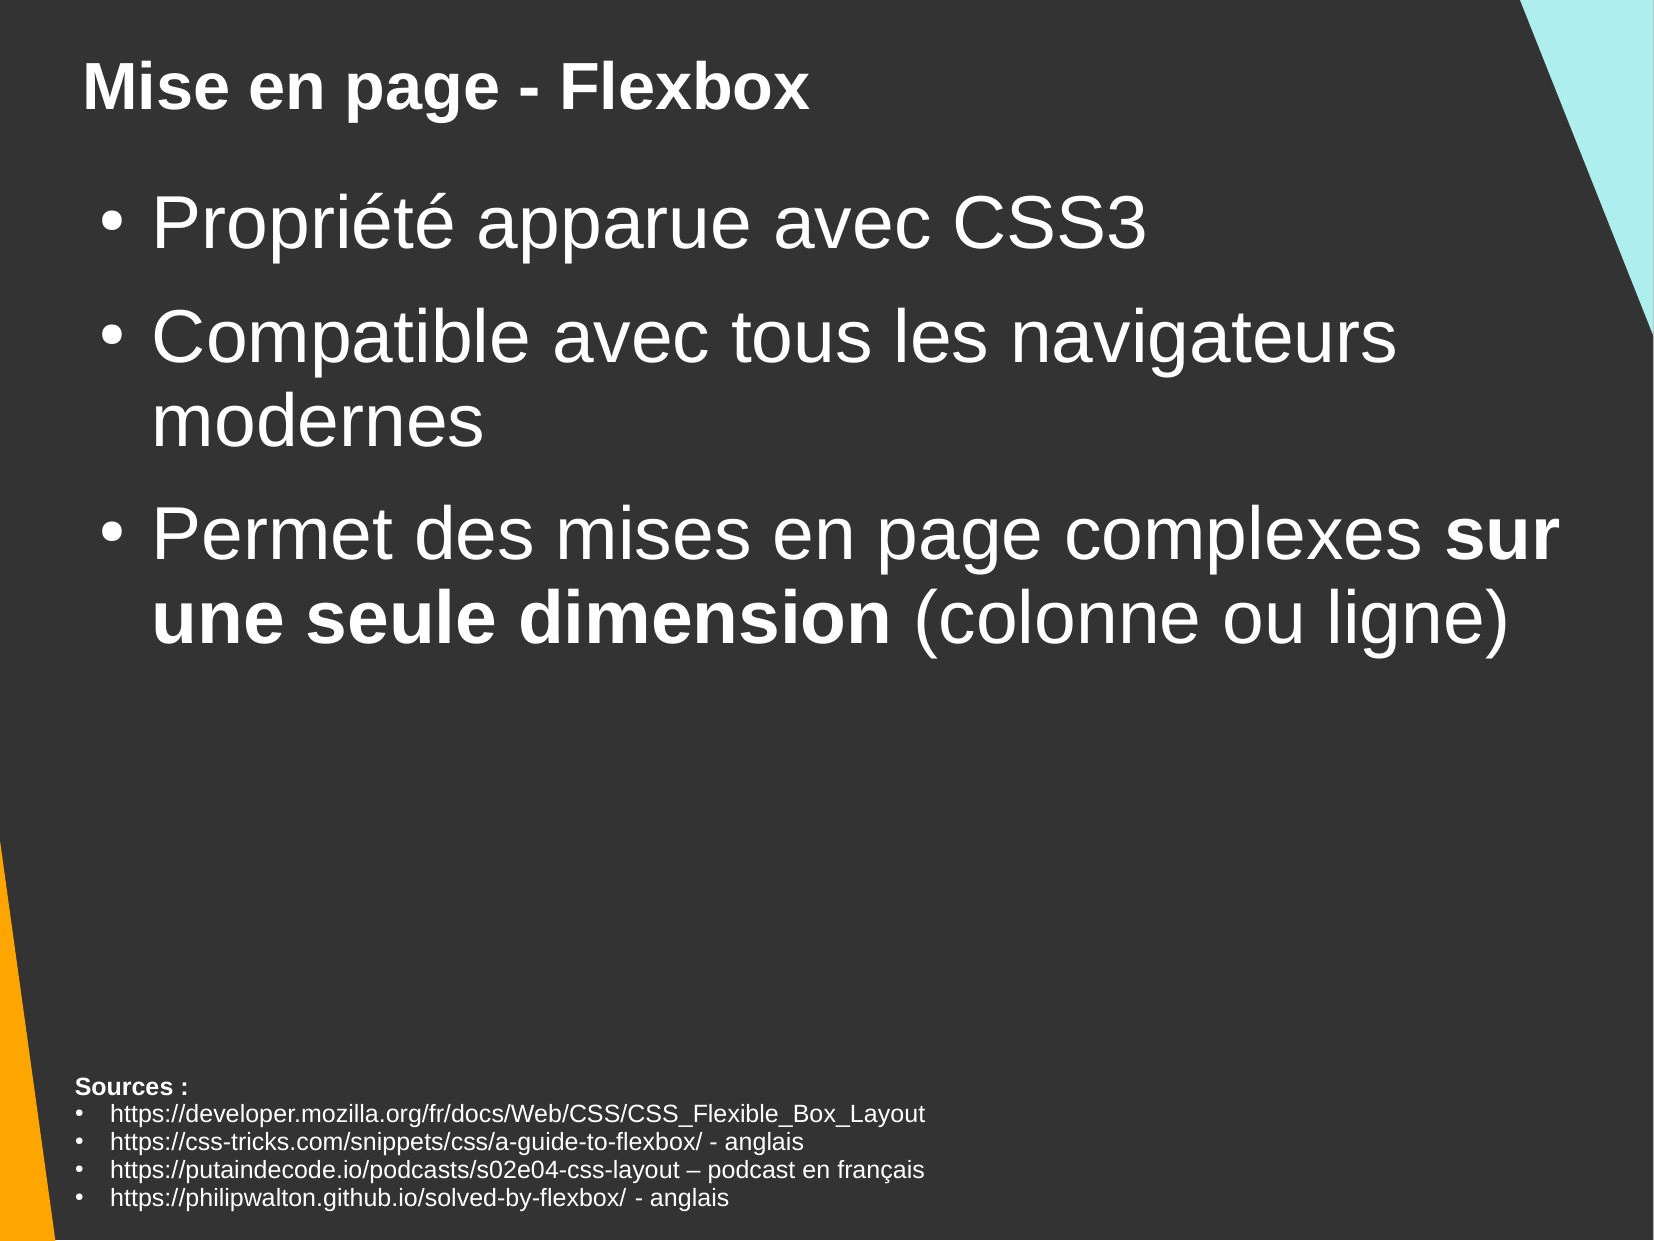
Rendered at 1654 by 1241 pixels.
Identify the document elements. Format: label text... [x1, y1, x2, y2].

list Propriété apparue avec CSS3 Compatible avec tous les navigateurs modernes Permet des mises en page complexes sur une seule dimension (colonne ou ligne) [80, 180, 1605, 993]
title Mise en page - Flexbox [82, 49, 1571, 152]
text_box Sources : https://developer.mozilla.org/fr/docs/Web/CSS/CSS_Flexible_Box_Layout https://css-tricks.com/snippets/css/a-guide-to-flexbox/ - anglais https://putaindecode.io/podcasts/s02e04-css-layout – podcast en français https://philipwalton.github.io/solved-by-flexbox/ - anglais [60, 1064, 1546, 1241]
text_box [1520, 0, 1654, 338]
text_box [0, 840, 56, 1241]
